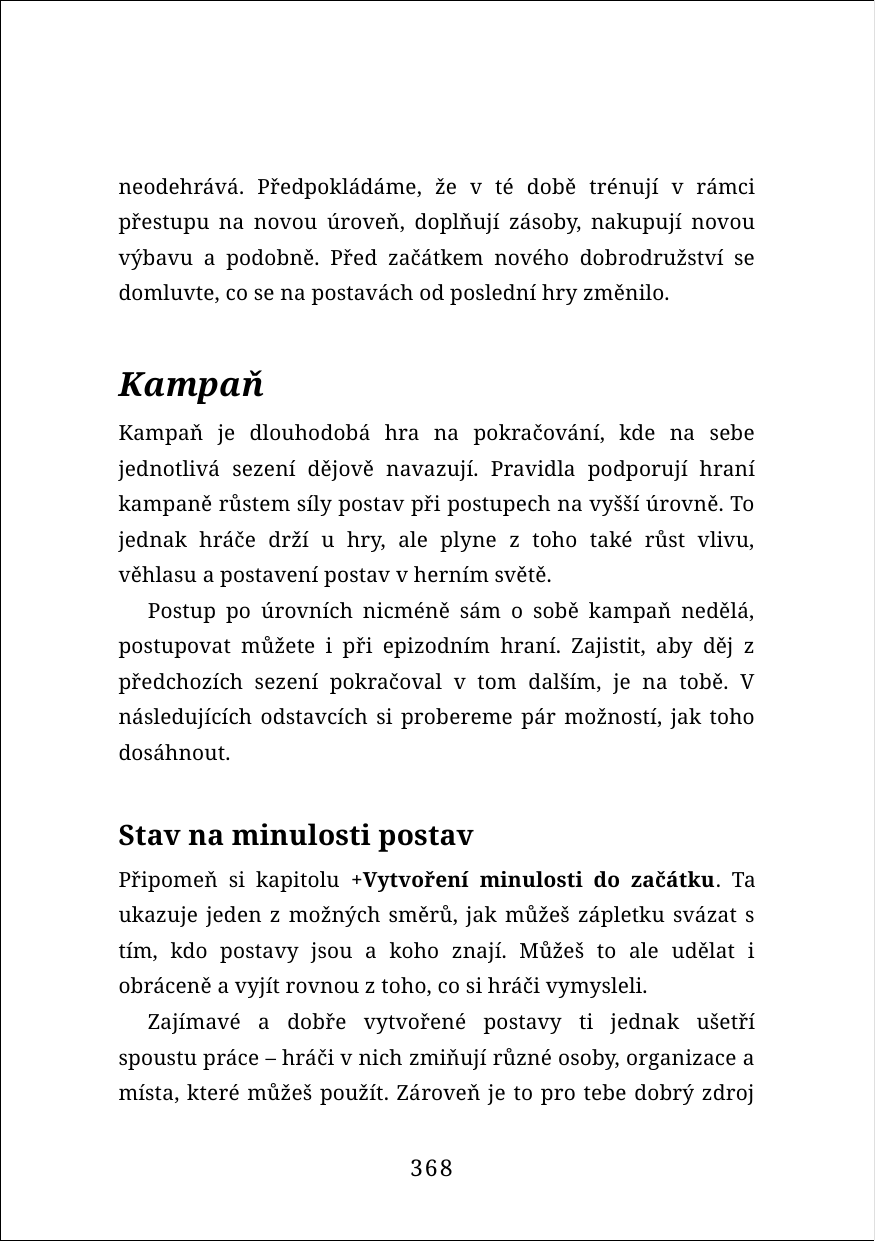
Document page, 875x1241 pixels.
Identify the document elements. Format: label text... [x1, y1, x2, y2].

subtitle Stav na minulosti postav [118, 815, 756, 853]
text Kampaň je dlouhodobá hra na pokračování, kde na sebe jednotlivá sezení dějově navazují. Pravidla podporují hraní kampaně růstem síly postav při postupech na vyšší úrovně. To jednak hráče drží u hry, ale plyne z toho také růst vlivu, věhlasu a postavení postav v herním světě. Postup po úrovních nicméně sám o sobě kampaň nedělá, postupovat můžete i při epizodním hraní. Zajistit, aby děj z předchozích sezení pokračoval v tom dalším, je na tobě. V následujících odstavcích si probereme pár možností, jak toho dosáhnout. [118, 418, 756, 766]
text Připomeň si kapitolu +Vytvoření minulosti do začátku. Ta ukazuje jeden z možných směrů, jak můžeš zápletku svázat s tím, kdo postavy jsou a koho znají. Můžeš to ale udělat i obráceně a vyjít rovnou z toho, co si hráči vymysleli. Zajímavé a dobře vytvořené postavy ti jednak ušetří spoustu práce – hráči v nich zmiňují různé osoby, organizace a místa, které můžeš použít. Zároveň je to pro tebe dobrý zdroj [118, 865, 756, 1107]
subtitle Kampaň [118, 361, 756, 407]
text neodehrává. Předpokládáme, že v té době trénují v rámci přestupu na novou úroveň, doplňují zásoby, nakupují novou výbavu a podobně. Před začátkem nového dobrodružství se domluvte, co se na postavách od poslední hry změnilo. [118, 172, 756, 307]
